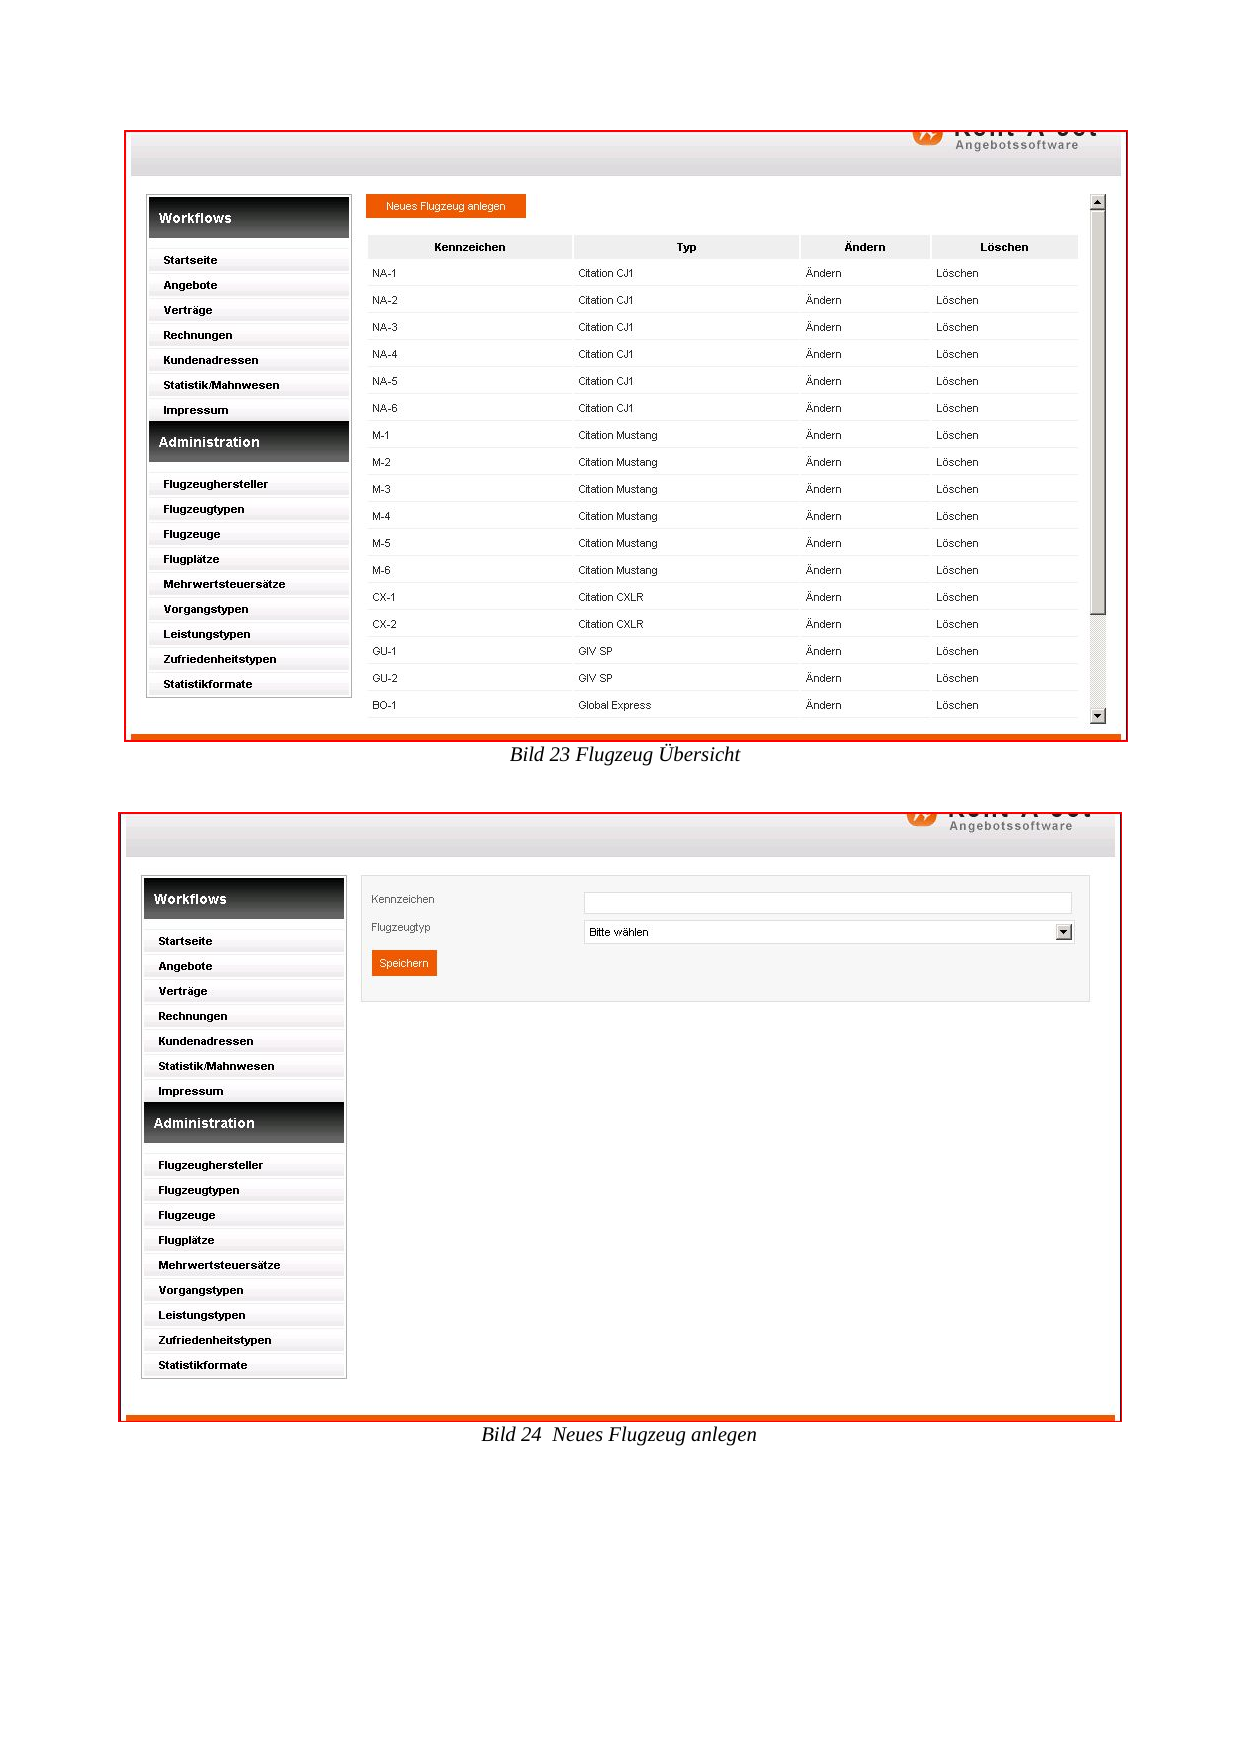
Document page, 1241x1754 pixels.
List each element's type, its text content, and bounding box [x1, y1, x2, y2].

text Bild 24 Neues Flugzeug anlegen [118, 1422, 1122, 1446]
picture [124, 130, 1128, 742]
text Bild 23 Flugzeug Übersicht [124, 742, 1128, 766]
picture [118, 812, 1122, 1422]
